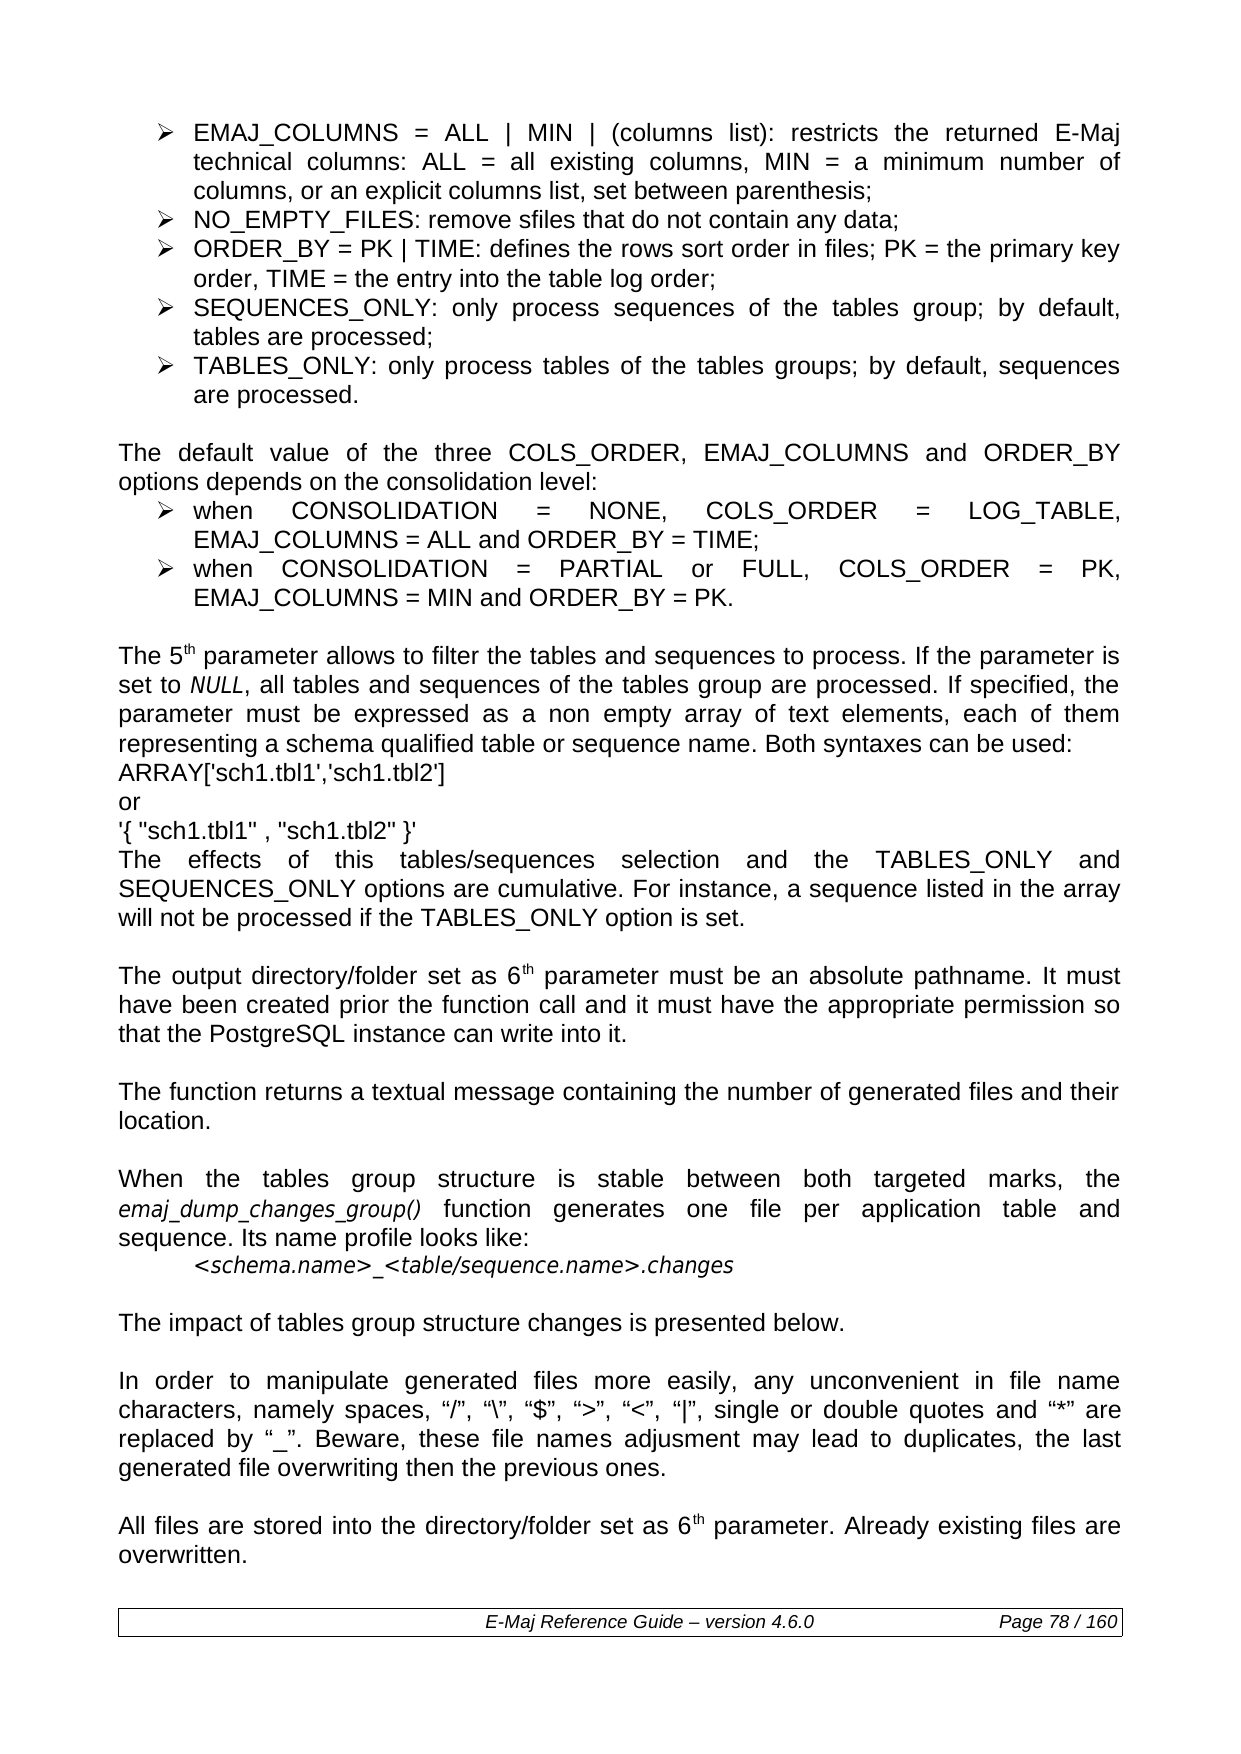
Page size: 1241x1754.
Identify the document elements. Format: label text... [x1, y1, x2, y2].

text All files are stored into the directory/folder set as 6th parameter. Already existing files are overwritten. [118, 1511, 1122, 1569]
text ARRAY['sch1.tbl1','sch1.tbl2'] [118, 757, 1122, 787]
text '{ "sch1.tbl1" , "sch1.tbl2" }' [118, 816, 1122, 845]
text The function returns a textual message containing the number of generated files and their location. [118, 1077, 1122, 1135]
text The 5th parameter allows to filter the tables and sequences to process. If the parameter is set to NULL, all tables and sequences of the tables group are processed. If specified, the parameter must be expressed as a non empty array of text elements, each of them representing a schema qualified table or sequence name. Both syntaxes can be used: [118, 641, 1122, 757]
list SEQUENCES_ONLY: only process sequences of the tables group; by default, tables are processed; [156, 292, 1122, 351]
text The output directory/folder set as 6th parameter must be an absolute pathname. It must have been created prior the function call and it must have the appropriate permission so that the PostgreSQL instance can write into it. [118, 961, 1122, 1048]
text <schema.name>_<table/sequence.name>.changes [118, 1252, 1122, 1278]
text The impact of tables group structure changes is presented below. [118, 1308, 1122, 1337]
list when CONSOLIDATION = PARTIAL or FULL, COLS_ORDER = PK, EMAJ_COLUMNS = MIN and ORDER_BY = PK. [156, 554, 1122, 612]
text The default value of the three COLS_ORDER, EMAJ_COLUMNS and ORDER_BY options depends on the consolidation level: [118, 438, 1122, 496]
text In order to manipulate generated files more easily, any unconvenient in file name characters, namely spaces, “/”, “\”, “$”, “>”, “<”, “|”, single or double quotes and “*” are replaced by “_”. Beware, these file names adjusment may lead to duplicates, the last generated file overwriting then the previous ones. [118, 1366, 1122, 1482]
list TABLES_ONLY: only process tables of the tables groups; by default, sequences are processed. [156, 351, 1122, 409]
list NO_EMPTY_FILES: remove sfiles that do not contain any data; [156, 205, 1122, 234]
text When the tables group structure is stable between both targeted marks, the emaj_dump_changes_group() function generates one file per application table and sequence. Its name profile looks like: [118, 1164, 1122, 1252]
text or [118, 787, 1122, 816]
text The effects of this tables/sequences selection and the TABLES_ONLY and SEQUENCES_ONLY options are cumulative. For instance, a sequence listed in the array will not be processed if the TABLES_ONLY option is set. [118, 845, 1122, 932]
list EMAJ_COLUMNS = ALL | MIN | (columns list): restricts the returned E-Maj technical columns: ALL = all existing columns, MIN = a minimum number of columns, or an explicit columns list, set between parenthesis; [156, 118, 1122, 205]
list ORDER_BY = PK | TIME: defines the rows sort order in files; PK = the primary key order, TIME = the entry into the table log order; [156, 234, 1122, 292]
list when CONSOLIDATION = NONE, COLS_ORDER = LOG_TABLE, EMAJ_COLUMNS = ALL and ORDER_BY = TIME; [156, 496, 1122, 554]
